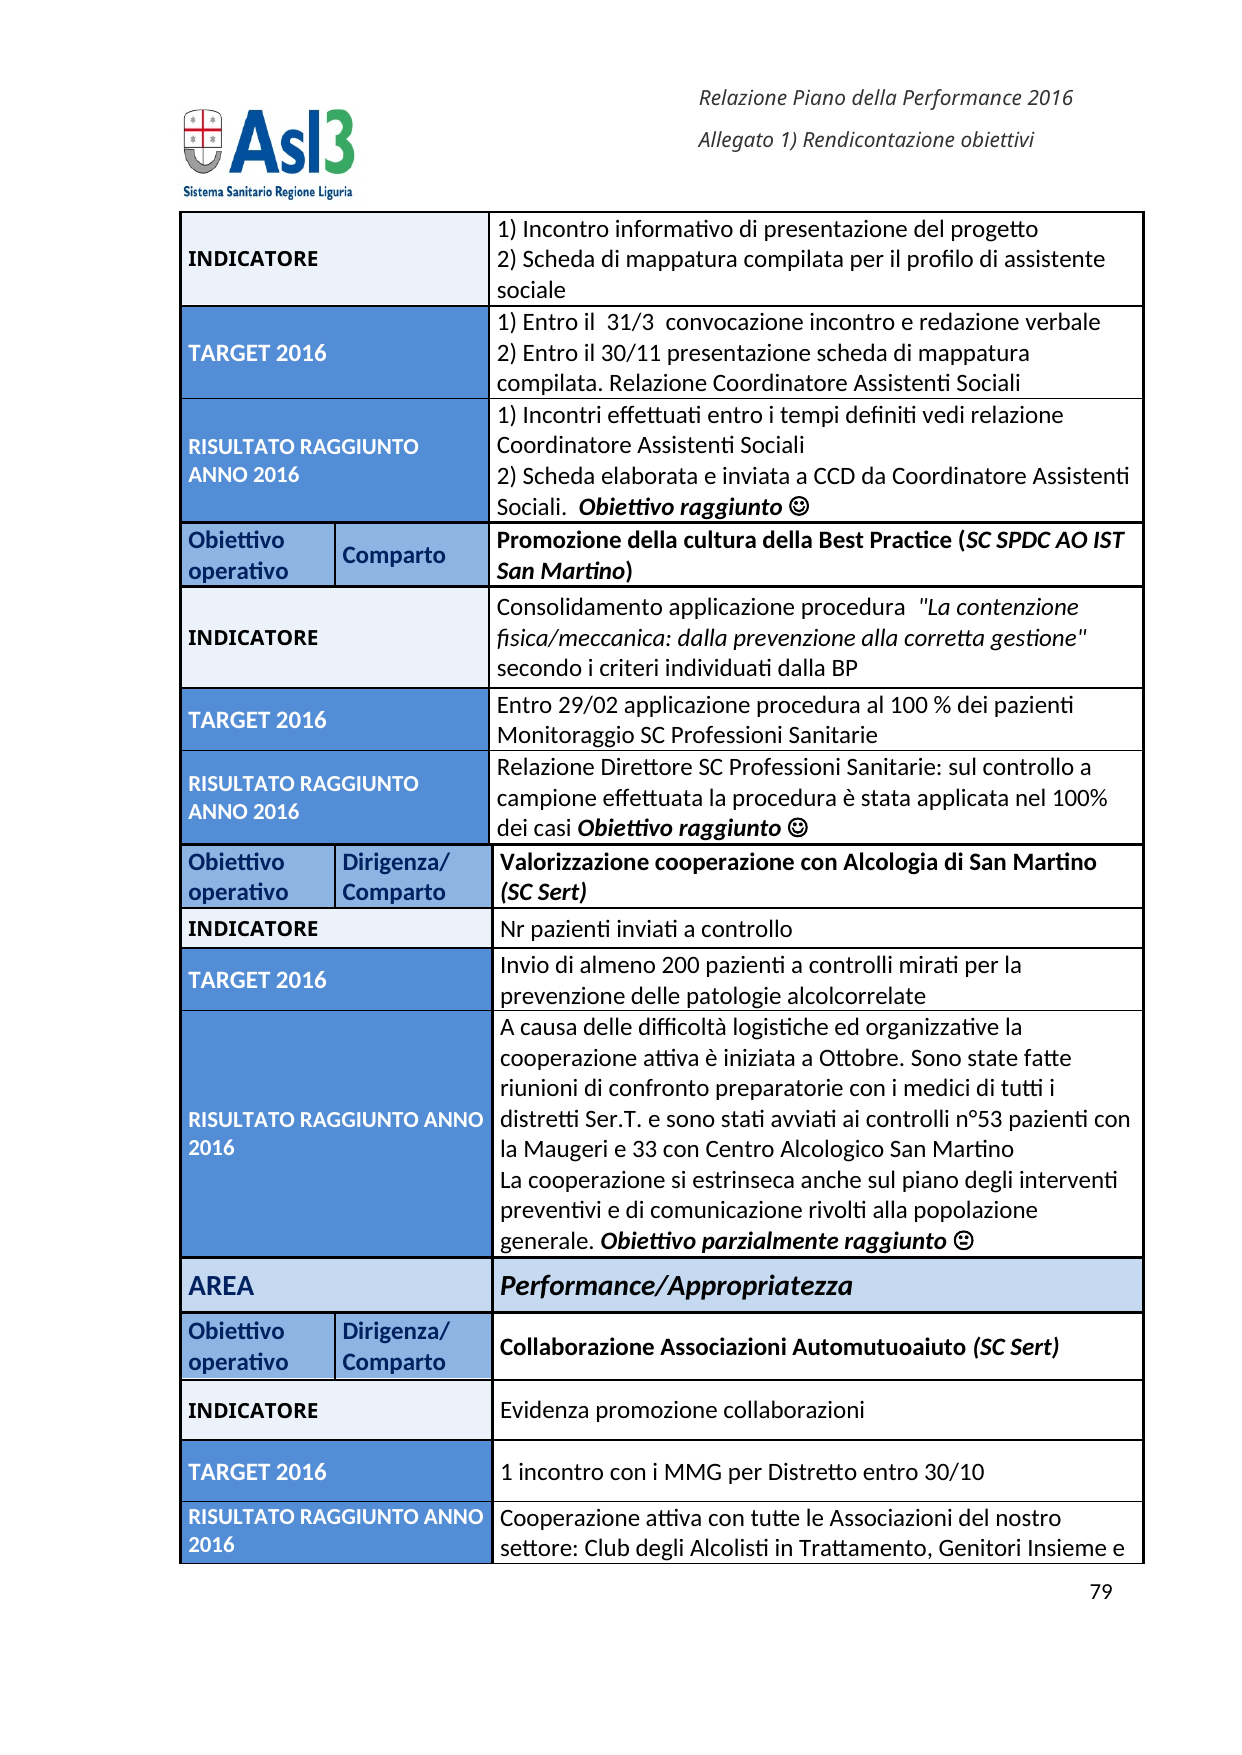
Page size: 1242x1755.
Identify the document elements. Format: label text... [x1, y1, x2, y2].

table_cell INDICATORE [182, 909, 491, 947]
table_cell 1 incontro con i MMG per Distretto entro 30/10 [494, 1441, 1142, 1501]
table_cell A causa delle difficoltà logistiche ed organizzative la cooperazione attiva è iniziata a Ottobre. Sono state fatte riunioni di confronto preparatorie con i medici di tutti i distretti Ser.T. e sono stati avviati ai controlli n°53 pazienti con la Maugeri e 33 con Centro Alcologico San Martino La cooperazione si estrinseca anche sul piano degli interventi preventivi e di comunicazione rivolti alla popolazione generale. Obiettivo parzialmente raggiunto  [494, 1011, 1142, 1256]
table_cell TARGET 2016 [182, 689, 335, 750]
table_cell Dirigenza/ Comparto [336, 1314, 491, 1378]
table_cell Promozione della cultura della Best Practice (SC SPDC AO IST San Martino) [490, 524, 1142, 585]
table_cell Evidenza promozione collaborazioni [494, 1381, 1142, 1439]
table_cell INDICATORE [182, 213, 488, 304]
table_cell Entro 29/02 applicazione procedura al 100 % dei pazienti Monitoraggio SC Professioni Sanitarie [490, 689, 1142, 750]
table_cell [335, 307, 488, 398]
table_cell Obiettivo operativo [182, 1314, 334, 1378]
table_cell Collaborazione Associazioni Automutuoaiuto (SC Sert) [494, 1314, 1142, 1378]
table_cell 1) Entro il 31/3 convocazione incontro e redazione verbale 2) Entro il 30/11 presentazione scheda di mappatura compilata. Relazione Coordinatore Assistenti Sociali [490, 307, 1142, 398]
table_cell TARGET 2016 [182, 307, 335, 398]
table_cell Invio di almeno 200 pazienti a controlli mirati per la prevenzione delle patologie alcolcorrelate [494, 949, 1142, 1010]
table_cell Nr pazienti inviati a controllo [494, 909, 1142, 947]
table_cell Performance/Appropriatezza [494, 1259, 1142, 1311]
table_cell Obiettivo operativo [182, 524, 334, 585]
table_cell Valorizzazione cooperazione con Alcologia di San Martino (SC Sert) [494, 846, 1142, 907]
table_cell [335, 689, 488, 750]
table_cell Cooperazione attiva con tutte le Associazioni del nostro settore: Club degli Alcolisti in Trattamento, Genitori Insieme e [494, 1502, 1142, 1563]
table_cell AREA [182, 1259, 491, 1311]
table_cell Consolidamento applicazione procedura "La contenzione fisica/meccanica: dalla prevenzione alla corretta gestione" secondo i criteri individuati dalla BP [490, 588, 1142, 687]
table_cell Relazione Direttore SC Professioni Sanitarie: sul controllo a campione effettuata la procedura è stata applicata nel 100% dei casi Obiettivo raggiunto  [490, 751, 1142, 843]
table_cell Dirigenza/ Comparto [336, 846, 491, 907]
table_cell RISULTATO RAGGIUNTO ANNO 2016 [182, 751, 488, 843]
table_cell 1) Incontri effettuati entro i tempi definiti vedi relazione Coordinatore Assistenti Sociali 2) Scheda elaborata e inviata a CCD da Coordinatore Assistenti Sociali. Obiettivo raggiunto  [490, 399, 1142, 521]
table_cell Comparto [336, 524, 488, 585]
table_cell INDICATORE [182, 588, 488, 687]
table_cell TARGET 2016 [182, 1441, 335, 1501]
table_cell TARGET 2016 [182, 949, 335, 1010]
table_cell RISULTATO RAGGIUNTO ANNO 2016 [182, 1502, 491, 1563]
table_cell [335, 949, 491, 1010]
table_cell RISULTATO RAGGIUNTO ANNO 2016 [182, 1011, 491, 1256]
table_cell INDICATORE [182, 1381, 491, 1439]
table_cell 1) Incontro informativo di presentazione del progetto 2) Scheda di mappatura compilata per il profilo di assistente sociale [490, 213, 1142, 304]
table_cell [335, 1441, 491, 1501]
table_cell RISULTATO RAGGIUNTO ANNO 2016 [182, 399, 488, 521]
table_cell Obiettivo operativo [182, 846, 334, 907]
